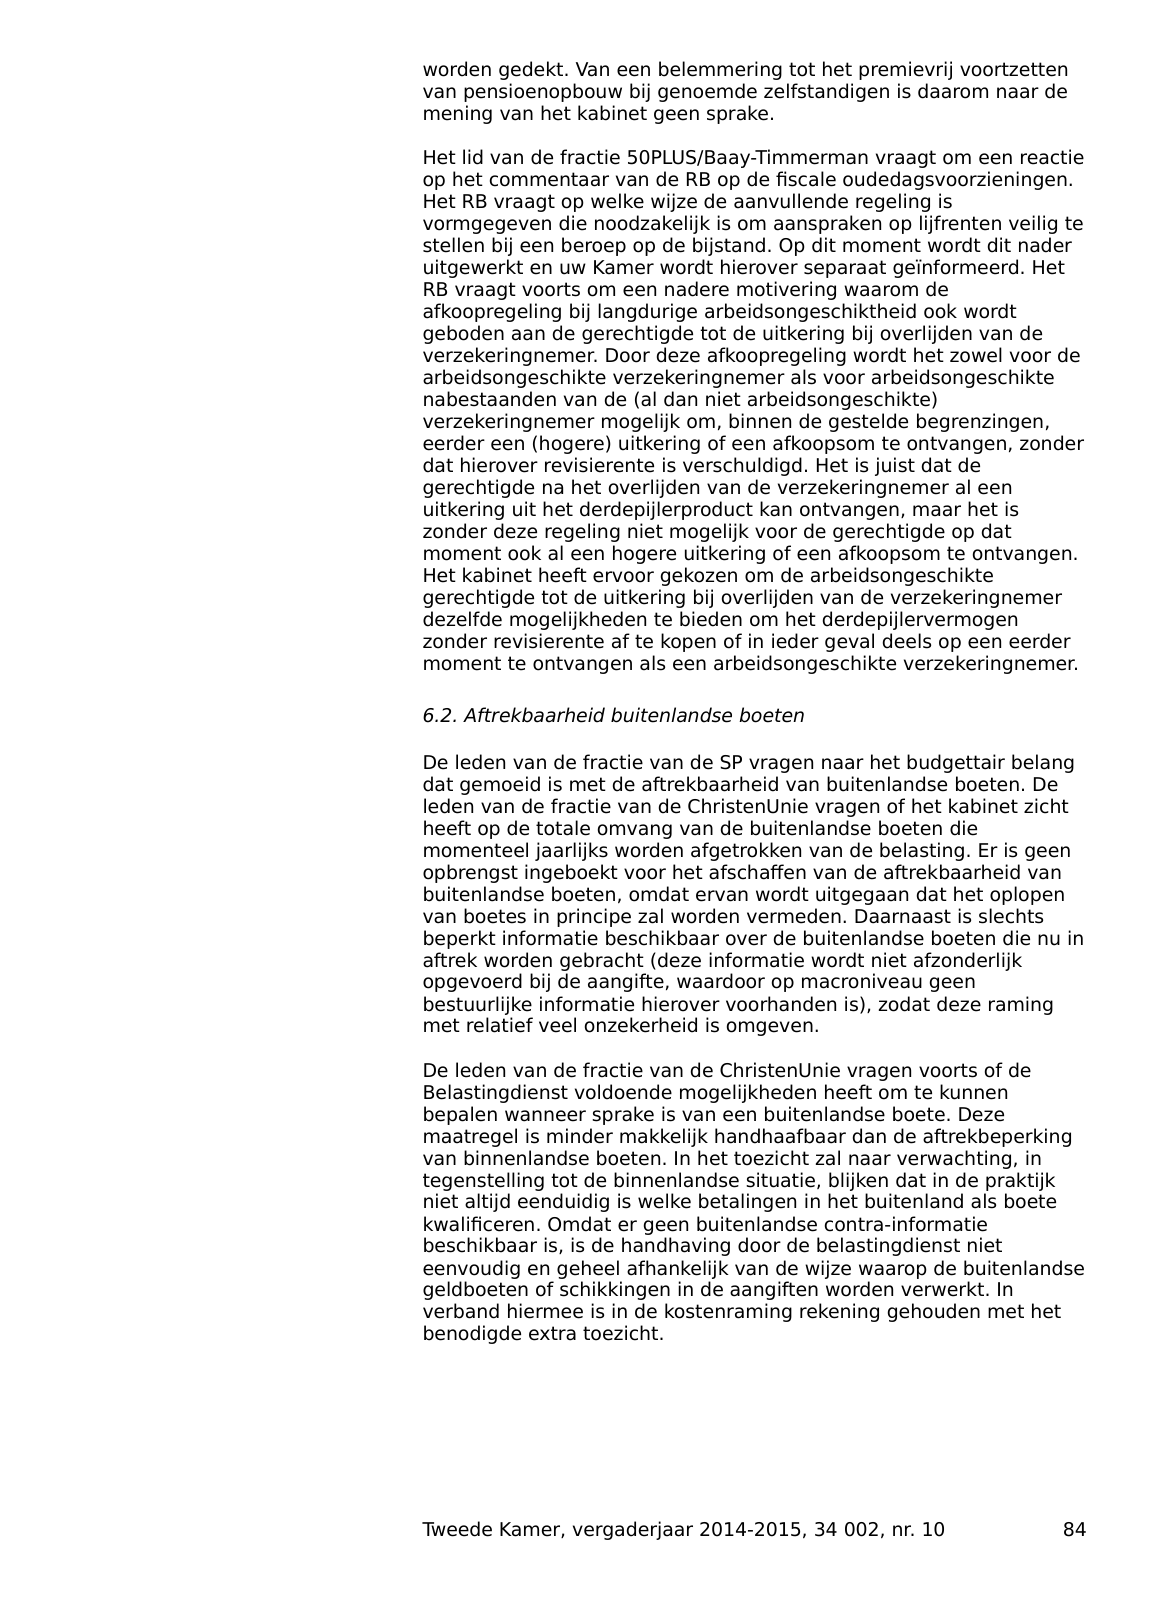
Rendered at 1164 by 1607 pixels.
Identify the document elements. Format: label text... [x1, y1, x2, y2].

text Het lid van de fractie 50PLUS/Baay-Timmerman vraagt om een reactie op het commentaar van de RB op de fiscale oudedagsvoorzieningen. Het RB vraagt op welke wijze de aanvullende regeling is vormgegeven die noodzakelijk is om aanspraken op lijfrenten veilig te stellen bij een beroep op de bijstand. Op dit moment wordt dit nader uitgewerkt en uw Kamer wordt hierover separaat geïnformeerd. Het RB vraagt voorts om een nadere motivering waarom de afkoopregeling bij langdurige arbeidsongeschiktheid ook wordt geboden aan de gerechtigde tot de uitkering bij overlijden van de verzekeringnemer. Door deze afkoopregeling wordt het zowel voor de arbeidsongeschikte verzekeringnemer als voor arbeidsongeschikte nabestaanden van de (al dan niet arbeidsongeschikte) verzekeringnemer mogelijk om, binnen de gestelde begrenzingen, eerder een (hogere) uitkering of een afkoopsom te ontvangen, zonder dat hierover revisierente is verschuldigd. Het is juist dat de gerechtigde na het overlijden van de verzekeringnemer al een uitkering uit het derdepijlerproduct kan ontvangen, maar het is zonder deze regeling niet mogelijk voor de gerechtigde op dat moment ook al een hogere uitkering of een afkoopsom te ontvangen. Het kabinet heeft ervoor gekozen om de arbeidsongeschikte gerechtigde tot de uitkering bij overlijden van de verzekeringnemer dezelfde mogelijkheden te bieden om het derdepijlervermogen zonder revisierente af te kopen of in ieder geval deels op een eerder moment te ontvangen als een arbeidsongeschikte verzekeringnemer. [422, 147, 1087, 675]
text worden gedekt. Van een belemmering tot het premievrij voortzetten van pensioenopbouw bij genoemde zelfstandigen is daarom naar de mening van het kabinet geen sprake. [422, 59, 1087, 125]
text De leden van de fractie van de SP vragen naar het budgettair belang dat gemoeid is met de aftrekbaarheid van buitenlandse boeten. De leden van de fractie van de ChristenUnie vragen of het kabinet zicht heeft op de totale omvang van de buitenlandse boeten die momenteel jaarlijks worden afgetrokken van de belasting. Er is geen opbrengst ingeboekt voor het afschaffen van de aftrekbaarheid van buitenlandse boeten, omdat ervan wordt uitgegaan dat het oplopen van boetes in principe zal worden vermeden. Daarnaast is slechts beperkt informatie beschikbaar over de buitenlandse boeten die nu in aftrek worden gebracht (deze informatie wordt niet afzonderlijk opgevoerd bij de aangifte, waardoor op macroniveau geen bestuurlijke informatie hierover voorhanden is), zodat deze raming met relatief veel onzekerheid is omgeven. [422, 752, 1087, 1037]
text De leden van de fractie van de ChristenUnie vragen voorts of de Belastingdienst voldoende mogelijkheden heeft om te kunnen bepalen wanneer sprake is van een buitenlandse boete. Deze maatregel is minder makkelijk handhaafbaar dan de aftrekbeperking van binnenlandse boeten. In het toezicht zal naar verwachting, in tegenstelling tot de binnenlandse situatie, blijken dat in de praktijk niet altijd eenduidig is welke betalingen in het buitenland als boete kwalificeren. Omdat er geen buitenlandse contra-informatie beschikbaar is, is de handhaving door de belastingdienst niet eenvoudig en geheel afhankelijk van de wijze waarop de buitenlandse geldboeten of schikkingen in de aangiften worden verwerkt. In verband hiermee is in de kostenraming rekening gehouden met het benodigde extra toezicht. [422, 1059, 1087, 1345]
subtitle 6.2. Aftrekbaarheid buitenlandse boeten [422, 705, 1087, 727]
